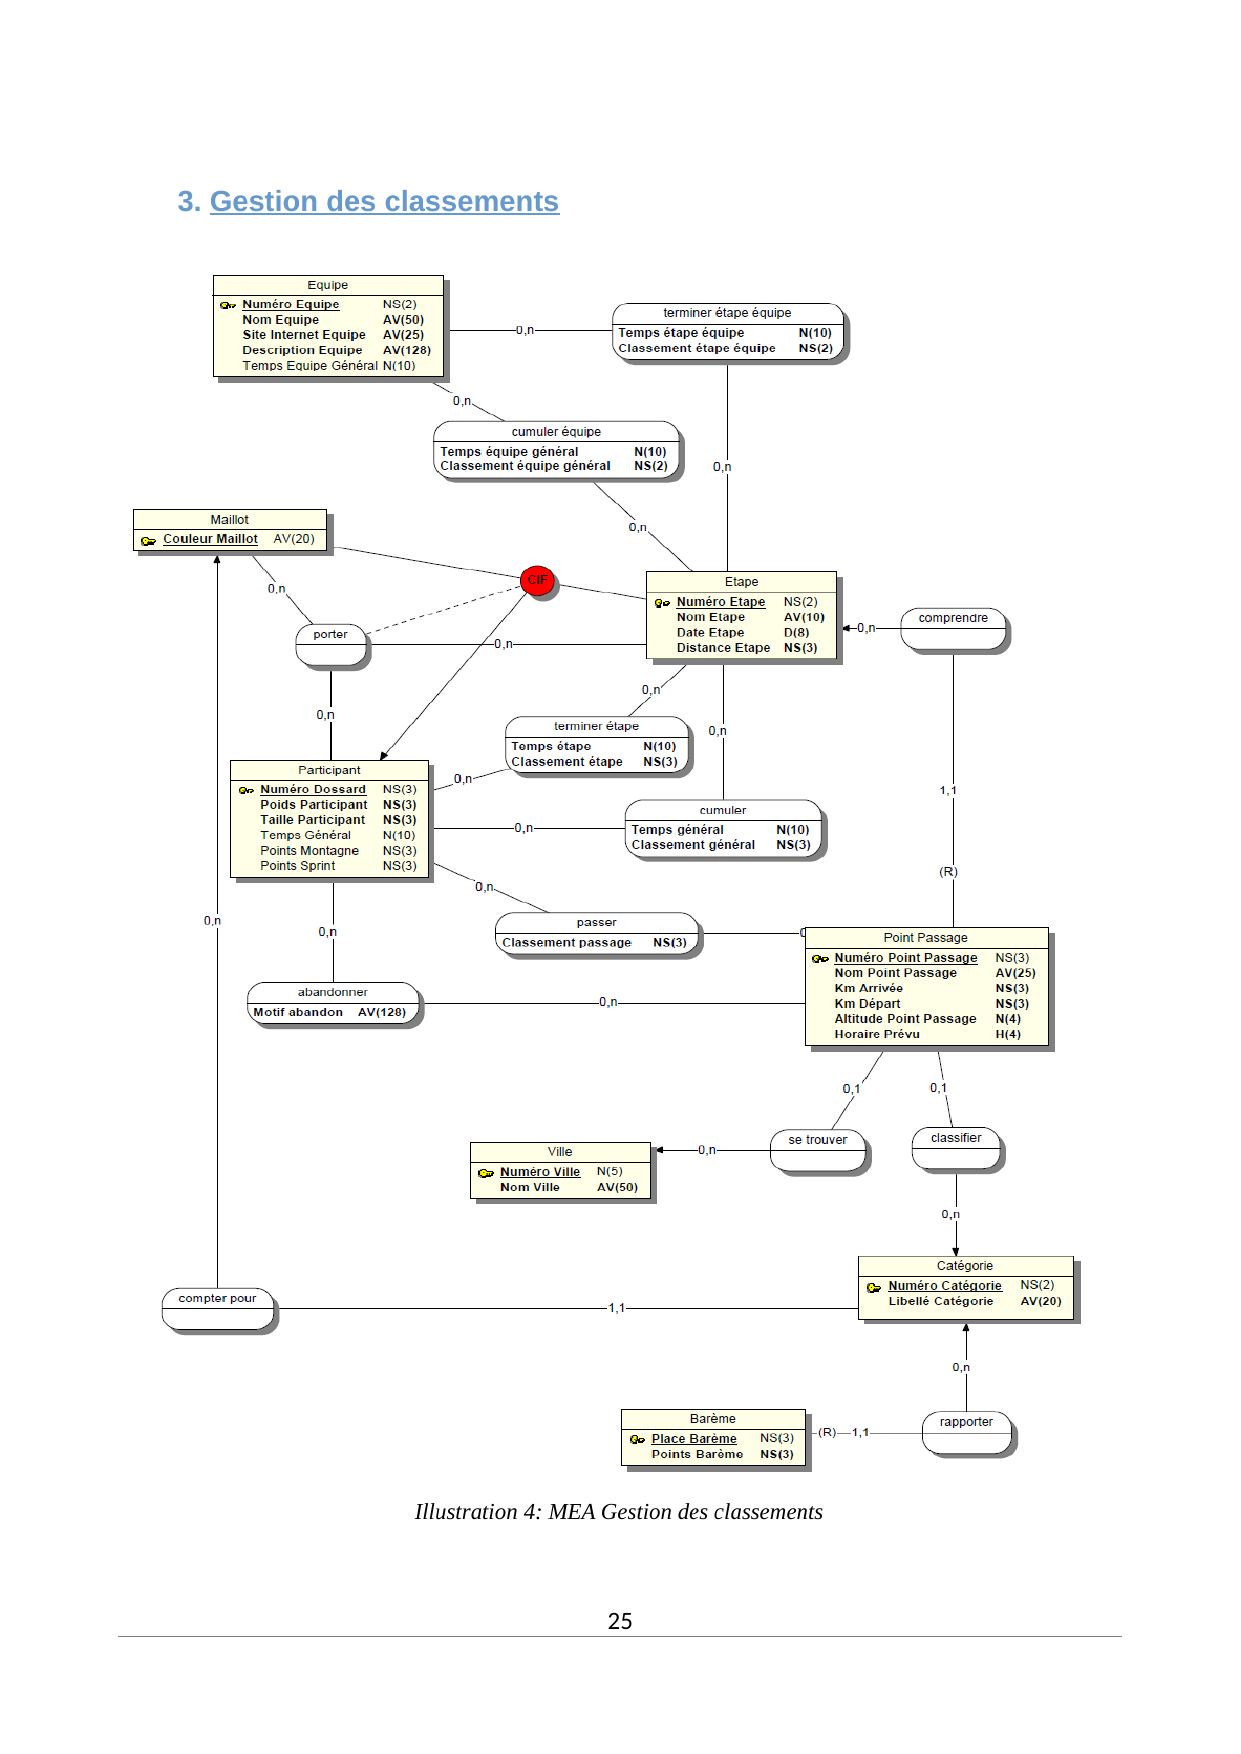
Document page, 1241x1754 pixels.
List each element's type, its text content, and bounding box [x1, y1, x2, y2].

text Illustration 4: MEA Gestion des classements [118, 1498, 1122, 1524]
subtitle Gestion des classements [177, 184, 1122, 218]
